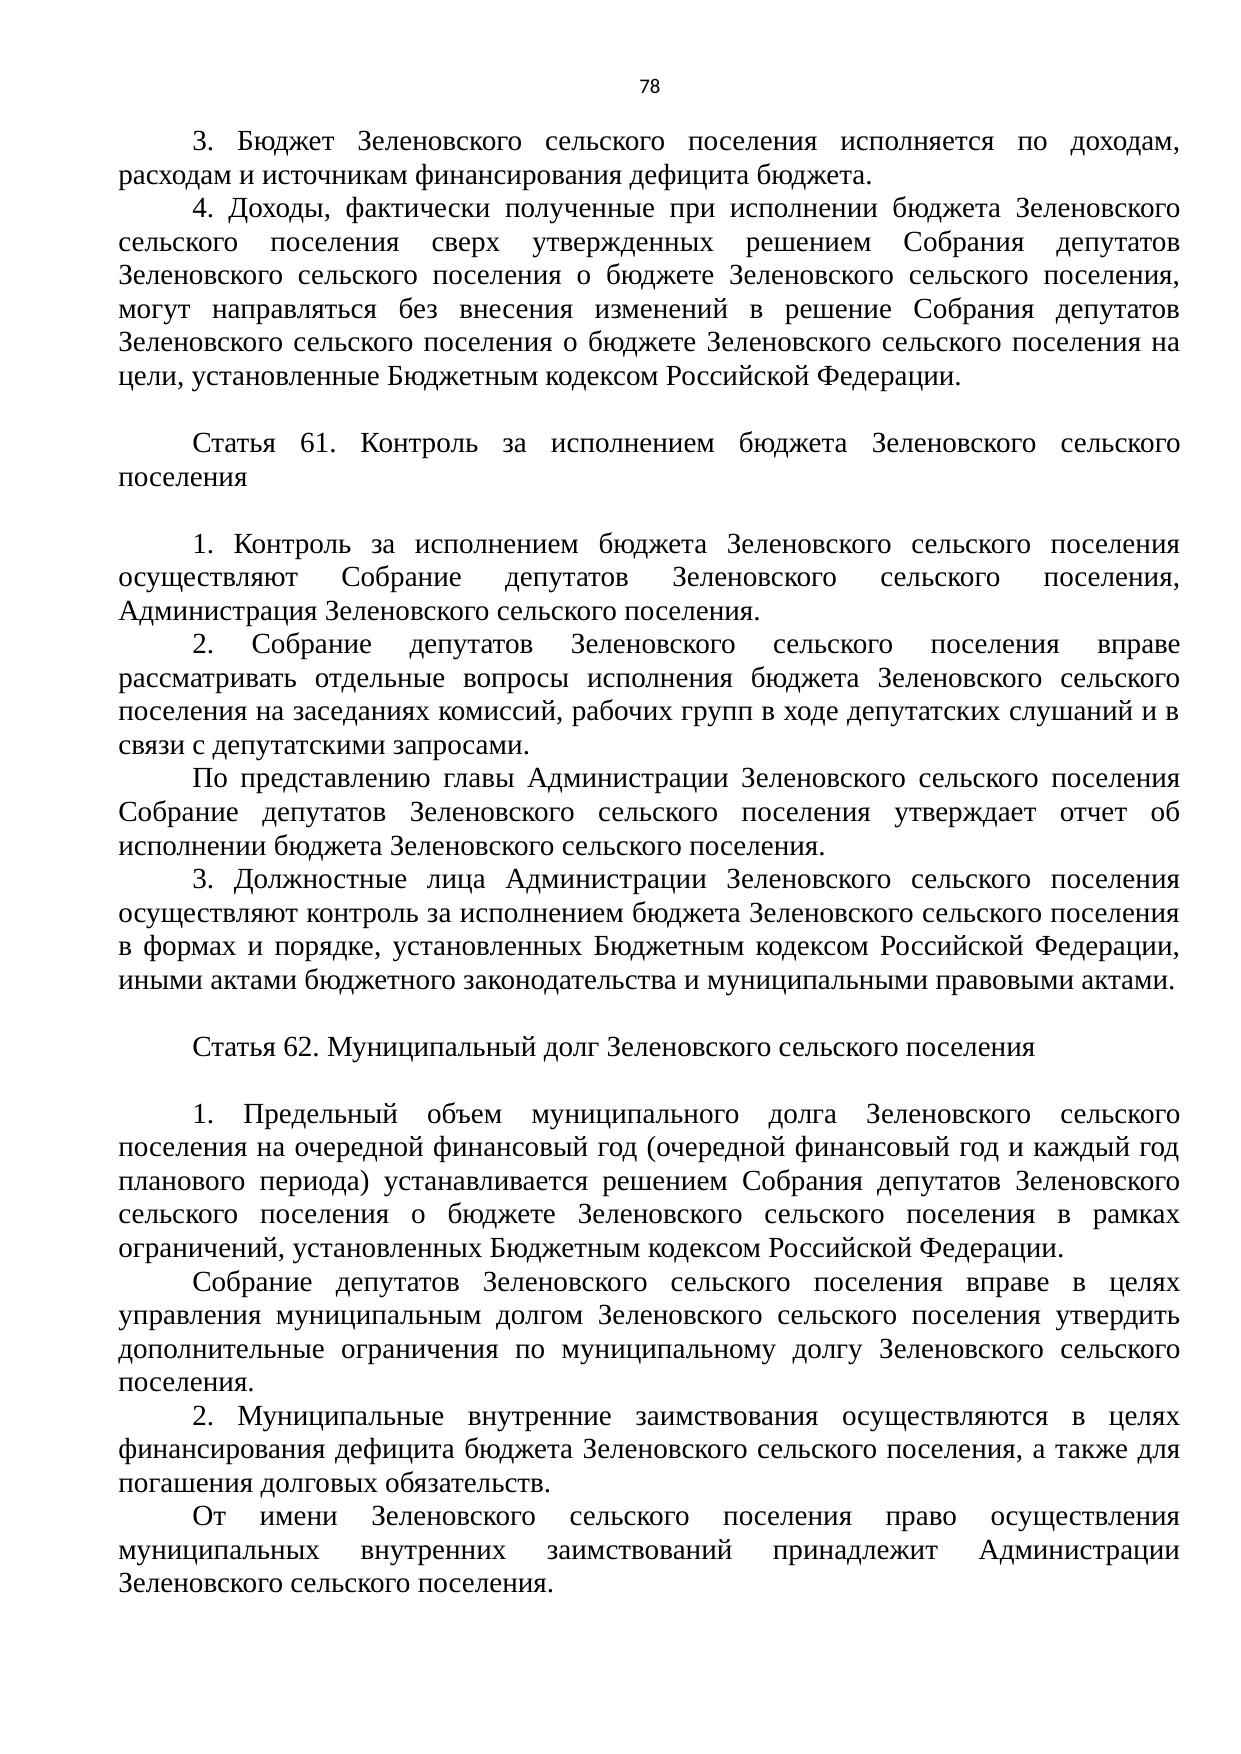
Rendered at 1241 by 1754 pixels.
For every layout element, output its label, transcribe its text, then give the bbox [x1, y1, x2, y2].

text 2. Муниципальные внутренние заимствования осуществляются в целях финансирования дефицита бюджета Зеленовского сельского поселения, а также для погашения долговых обязательств. [118, 1398, 1181, 1498]
text 4. Доходы, фактически полученные при исполнении бюджета Зеленовского сельского поселения сверх утвержденных решением Собрания депутатов Зеленовского сельского поселения о бюджете Зеленовского сельского поселения, могут направляться без внесения изменений в решение Собрания депутатов Зеленовского сельского поселения о бюджете Зеленовского сельского поселения на цели, установленные Бюджетным кодексом Российской Федерации. [118, 190, 1181, 392]
text По представлению главы Администрации Зеленовского сельского поселения Собрание депутатов Зеленовского сельского поселения утверждает отчет об исполнении бюджета Зеленовского сельского поселения. [118, 761, 1181, 861]
text 2. Собрание депутатов Зеленовского сельского поселения вправе рассматривать отдельные вопросы исполнения бюджета Зеленовского сельского поселения на заседаниях комиссий, рабочих групп в ходе депутатских слушаний и в связи с депутатскими запросами. [118, 626, 1181, 761]
text Статья 61. Контроль за исполнением бюджета Зеленовского сельского поселения [118, 425, 1181, 492]
text 3. Бюджет Зеленовского сельского поселения исполняется по доходам, расходам и источникам финансирования дефицита бюджета. [118, 123, 1181, 190]
text Статья 62. Муниципальный долг Зеленовского сельского поселения [118, 1029, 1181, 1062]
text 3. Должностные лица Администрации Зеленовского сельского поселения осуществляют контроль за исполнением бюджета Зеленовского сельского поселения в формах и порядке, установленных Бюджетным кодексом Российской Федерации, иными актами бюджетного законодательства и муниципальными правовыми актами. [118, 861, 1181, 995]
text 1. Контроль за исполнением бюджета Зеленовского сельского поселения осуществляют Собрание депутатов Зеленовского сельского поселения, Администрация Зеленовского сельского поселения. [118, 526, 1181, 626]
text Собрание депутатов Зеленовского сельского поселения вправе в целях управления муниципальным долгом Зеленовского сельского поселения утвердить дополнительные ограничения по муниципальному долгу Зеленовского сельского поселения. [118, 1264, 1181, 1398]
text От имени Зеленовского сельского поселения право осуществления муниципальных внутренних заимствований принадлежит Администрации Зеленовского сельского поселения. [118, 1498, 1181, 1599]
text 1. Предельный объем муниципального долга Зеленовского сельского поселения на очередной финансовый год (очередной финансовый год и каждый год планового периода) устанавливается решением Собрания депутатов Зеленовского сельского поселения о бюджете Зеленовского сельского поселения в рамках ограничений, установленных Бюджетным кодексом Российской Федерации. [118, 1096, 1181, 1264]
